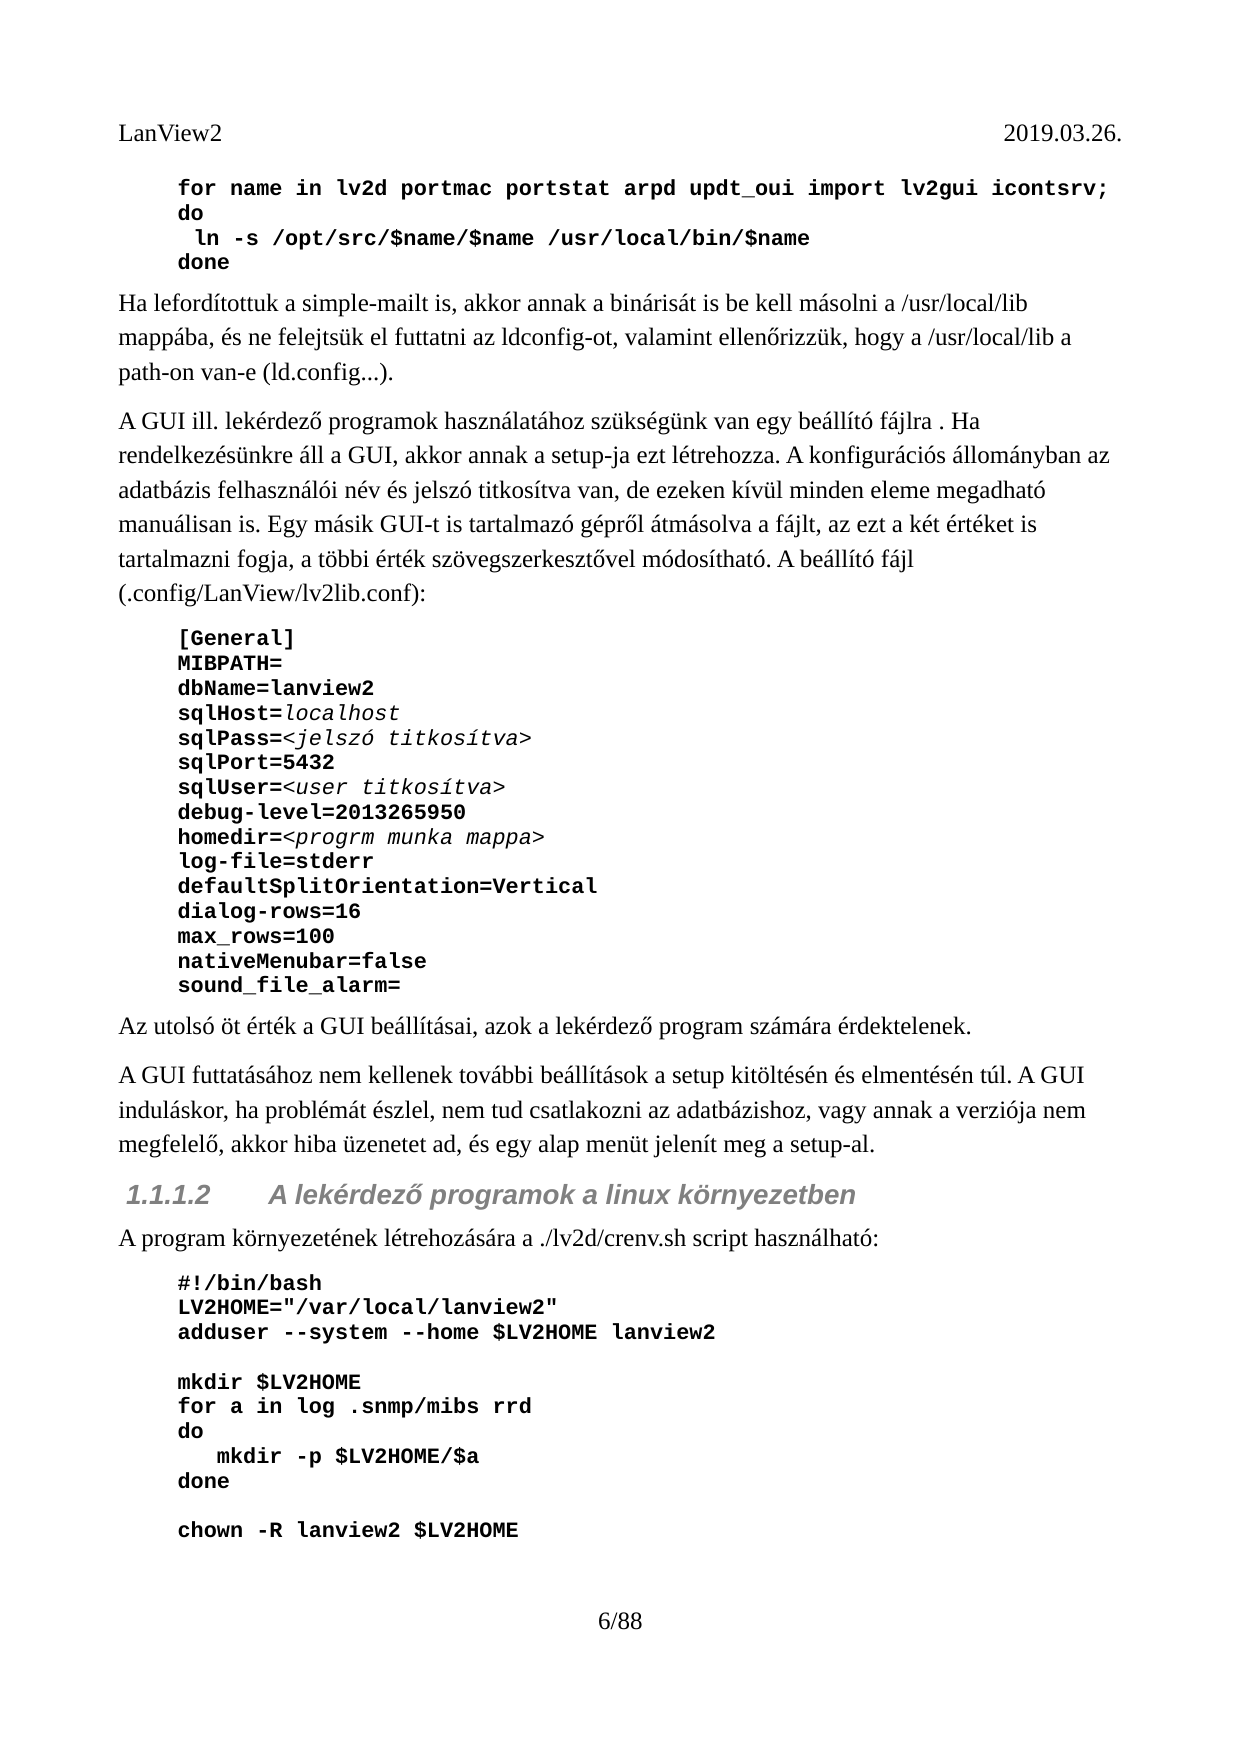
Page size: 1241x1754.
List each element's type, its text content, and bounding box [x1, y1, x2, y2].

text for a in log .snmp/mibs rrd [177, 1396, 1122, 1420]
text mkdir -p $LV2HOME/$a [177, 1445, 1122, 1470]
subtitle A lekérdező programok a linux környezetben [118, 1178, 1122, 1210]
text Az utolsó öt érték a GUI beállításai, azok a lekérdező program számára érdektelenek. [118, 1011, 1122, 1040]
text do [177, 1420, 1122, 1445]
text [General] MIBPATH= dbName=lanview2 sqlHost=localhost sqlPass=<jelszó titkosítva> sqlPort=5432 sqlUser=<user titkosítva> debug-level=2013265950 homedir=<progrm munka mappa> log-file=stderr defaultSplitOrientation=Vertical dialog-rows=16 max_rows=100 nativeMenubar=false sound_file_alarm= [177, 627, 1122, 999]
text done [177, 1470, 1122, 1495]
text A GUI futtatásához nem kellenek további beállítások a setup kitöltésén és elmentésén túl. A GUI induláskor, ha problémát észlel, nem tud csatlakozni az adatbázishoz, vagy annak a verziója nem megfelelő, akkor hiba üzenetet ad, és egy alap menüt jelenít meg a setup-al. [118, 1060, 1122, 1158]
text Ha lefordítottuk a simple-mailt is, akkor annak a binárisát is be kell másolni a /usr/local/lib mappába, és ne felejtsük el futtatni az ldconfig-ot, valamint ellenőrizzük, hogy a /usr/local/lib a path-on van-e (ld.config...). [118, 288, 1122, 386]
text for name in lv2d portmac portstat arpd updt_oui import lv2gui icontsrv; do ln -s /opt/src/$name/$name /usr/local/bin/$name done [177, 177, 1122, 276]
text chown -R lanview2 $LV2HOME [177, 1519, 1122, 1544]
text mkdir $LV2HOME [177, 1371, 1122, 1396]
text LV2HOME="/var/local/lanview2" [177, 1296, 1122, 1321]
text #!/bin/bash [177, 1272, 1122, 1296]
text A GUI ill. lekérdező programok használatához szükségünk van egy beállító fájlra . Ha rendelkezésünkre áll a GUI, akkor annak a setup-ja ezt létrehozza. A konfigurációs állományban az adatbázis felhasználói név és jelszó titkosítva van, de ezeken kívül minden eleme megadható manuálisan is. Egy másik GUI-t is tartalmazó gépről átmásolva a fájlt, az ezt a két értéket is tartalmazni fogja, a többi érték szövegszerkesztővel módosítható. A beállító fájl (.config/LanView/lv2lib.conf): [118, 406, 1122, 607]
text A program környezetének létrehozására a ./lv2d/crenv.sh script használható: [118, 1223, 1122, 1251]
text adduser --system --home $LV2HOME lanview2 [177, 1321, 1122, 1346]
